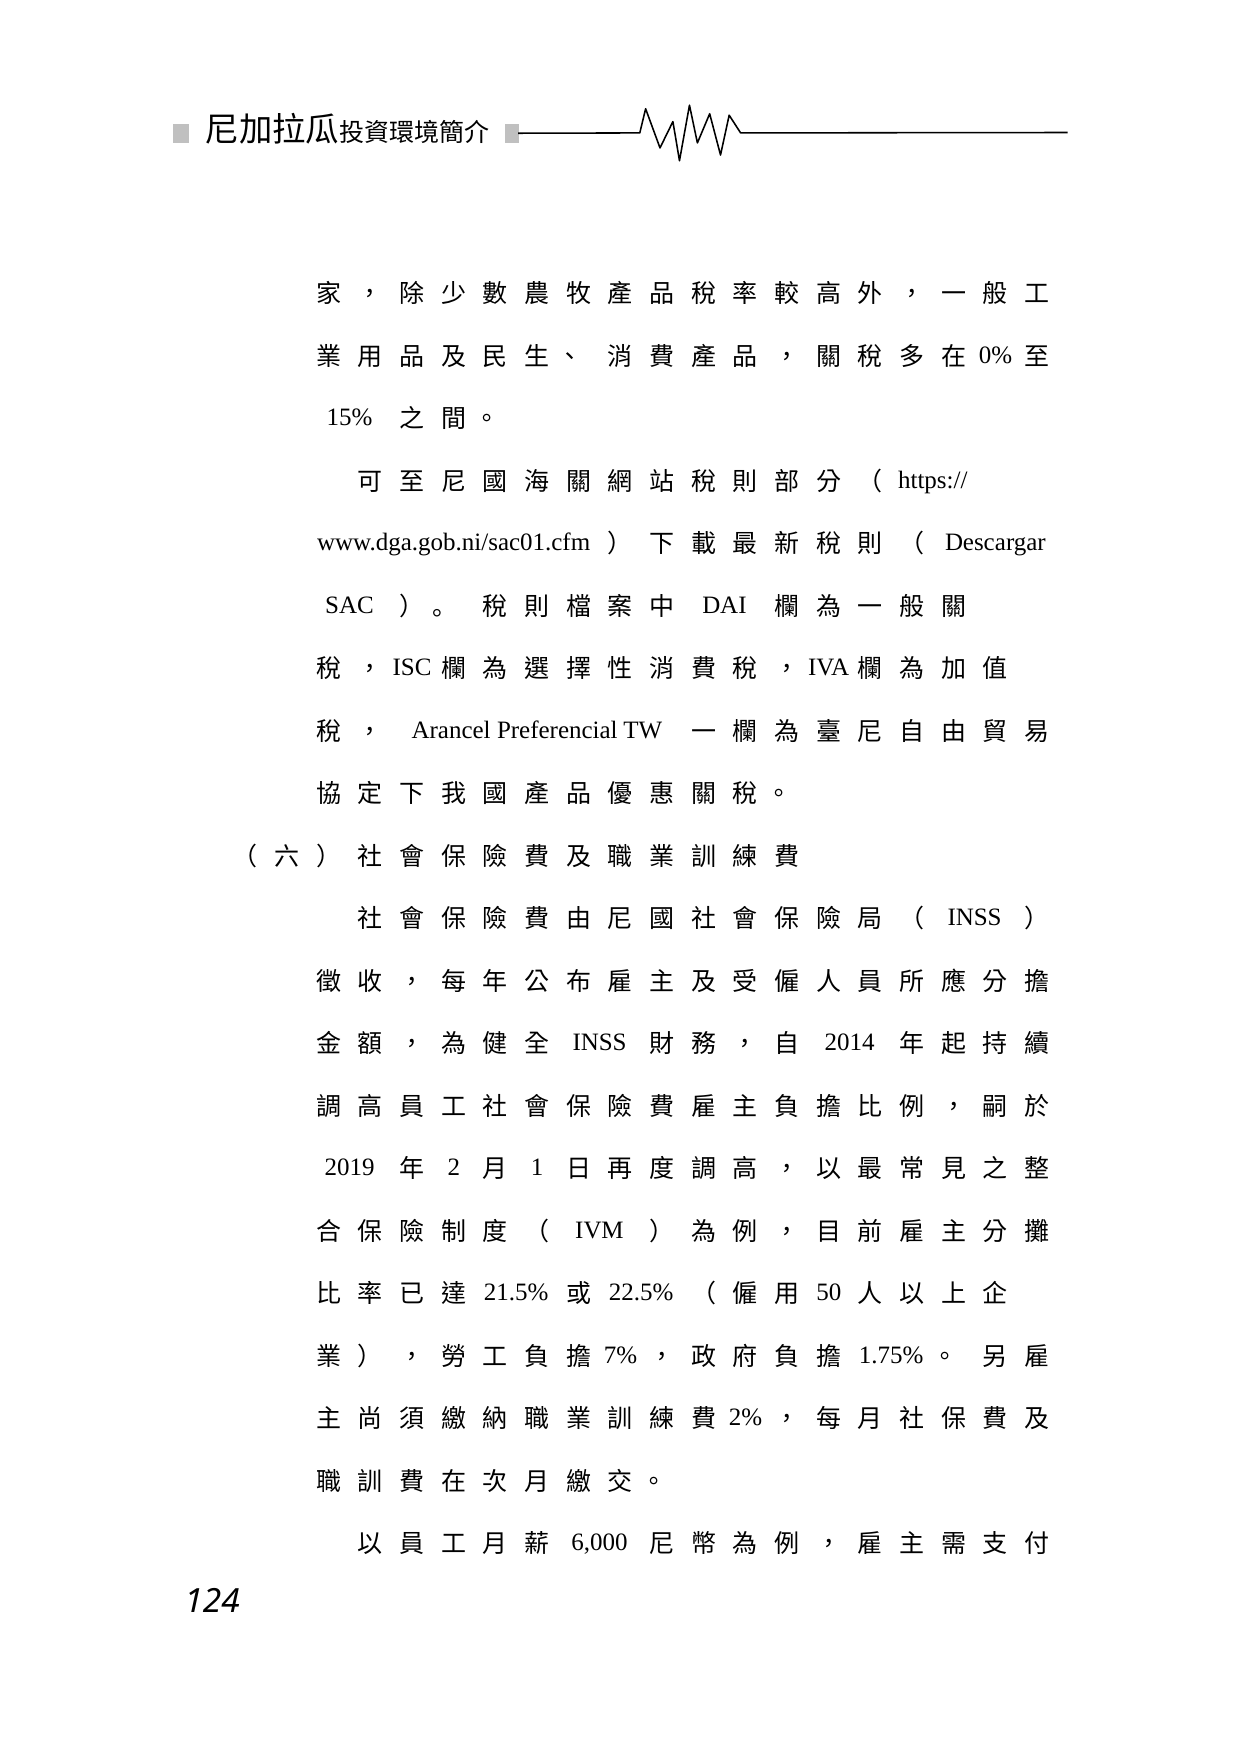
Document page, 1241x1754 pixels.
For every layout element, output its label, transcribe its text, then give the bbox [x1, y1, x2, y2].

text 社會保險費由尼國社會保險局（INSS）徵收，每年公布雇主及受僱人員所應分擔金額，為健全INSS財務，自2014年起持續調高員工社會保險費雇主負擔比例，嗣於2019年2月1日再度調高，以最常見之整合保險制度（IVM）為例，目前雇主分攤比率已達21.5%或22.5%（僱用50人以上企業），勞工負擔7%，政府負擔1.75%。另雇主尚須繳納職業訓練費2%，每月社保費及職訓費在次月繳交。 [281, 875, 1058, 1500]
text 以員工月薪6,000尼幣為例，雇主需支付 [281, 1500, 1058, 1563]
text 家，除少數農牧產品稅率較高外，一般工業用品及民生、消費產品，關稅多在0%至15%之間。 [281, 250, 1058, 438]
text （六）社會保險費及職業訓練費 [207, 813, 1058, 875]
text 可至尼國海關網站稅則部分（https://www.dga.gob.ni/sac01.cfm）下載最新稅則（Descargar SAC）。稅則檔案中DAI欄為一般關稅，ISC欄為選擇性消費稅，IVA欄為加值稅，Arancel Preferencial TW一欄為臺尼自由貿易協定下我國產品優惠關稅。 [281, 438, 1058, 813]
